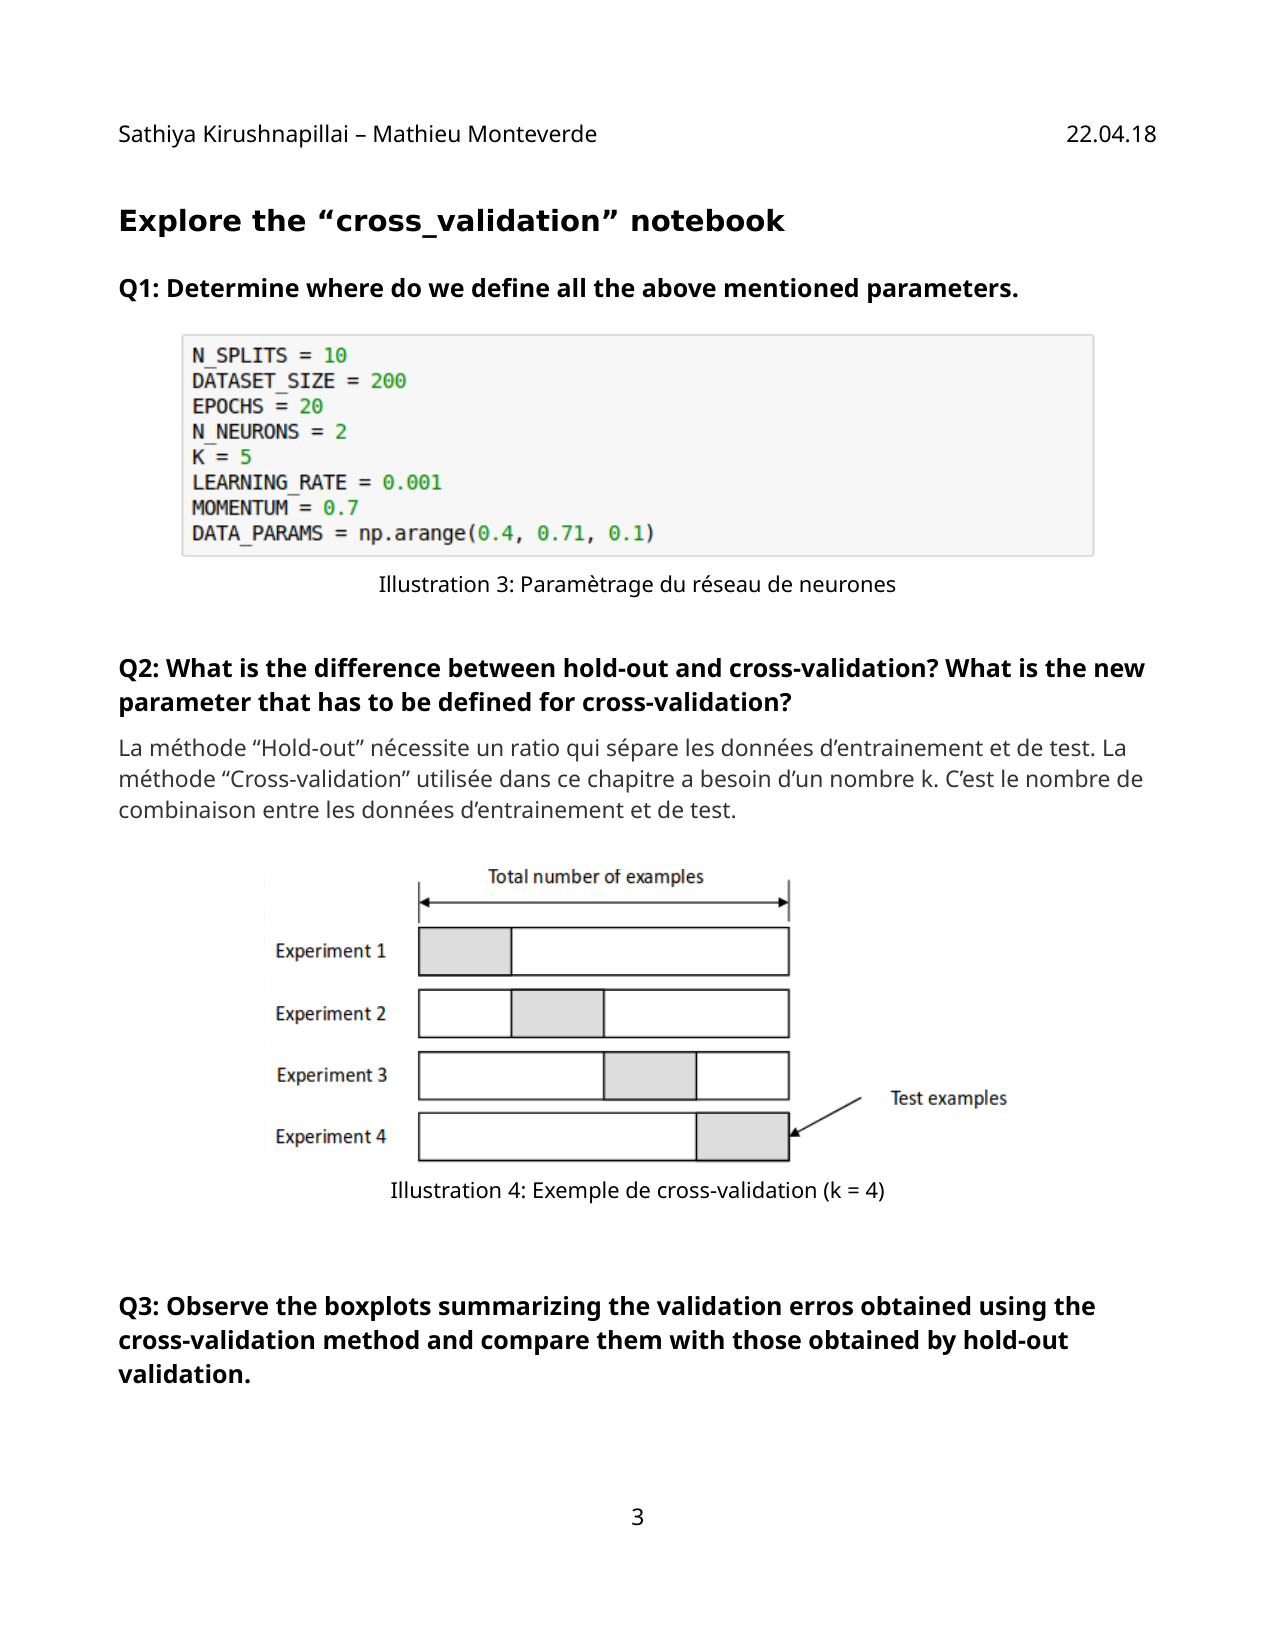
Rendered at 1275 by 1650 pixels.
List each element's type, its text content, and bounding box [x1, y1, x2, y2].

subtitle Q2: What is the difference between hold-out and cross-validation? What is the new parameter that has to be defined for cross-validation? [118, 651, 1157, 719]
text Illustration 4: Exemple de cross-validation (k = 4) [264, 1169, 1011, 1205]
subtitle Explore the “cross_validation” notebook [118, 204, 1157, 238]
picture [176, 330, 1099, 563]
text Illustration 3: Paramètrage du réseau de neurones [176, 563, 1099, 599]
text La méthode “Hold-out” nécessite un ratio qui sépare les données d’entrainement et de test. La méthode “Cross-validation” utilisée dans ce chapitre a besoin d’un nombre k. C’est le nombre de combinaison entre les données d’entrainement et de test. [118, 732, 1157, 825]
picture [264, 869, 1012, 1169]
subtitle Q1: Determine where do we define all the above mentioned parameters. [118, 271, 1157, 305]
subtitle Q3: Observe the boxplots summarizing the validation erros obtained using the cross-validation method and compare them with those obtained by hold-out validation. [118, 1288, 1157, 1391]
